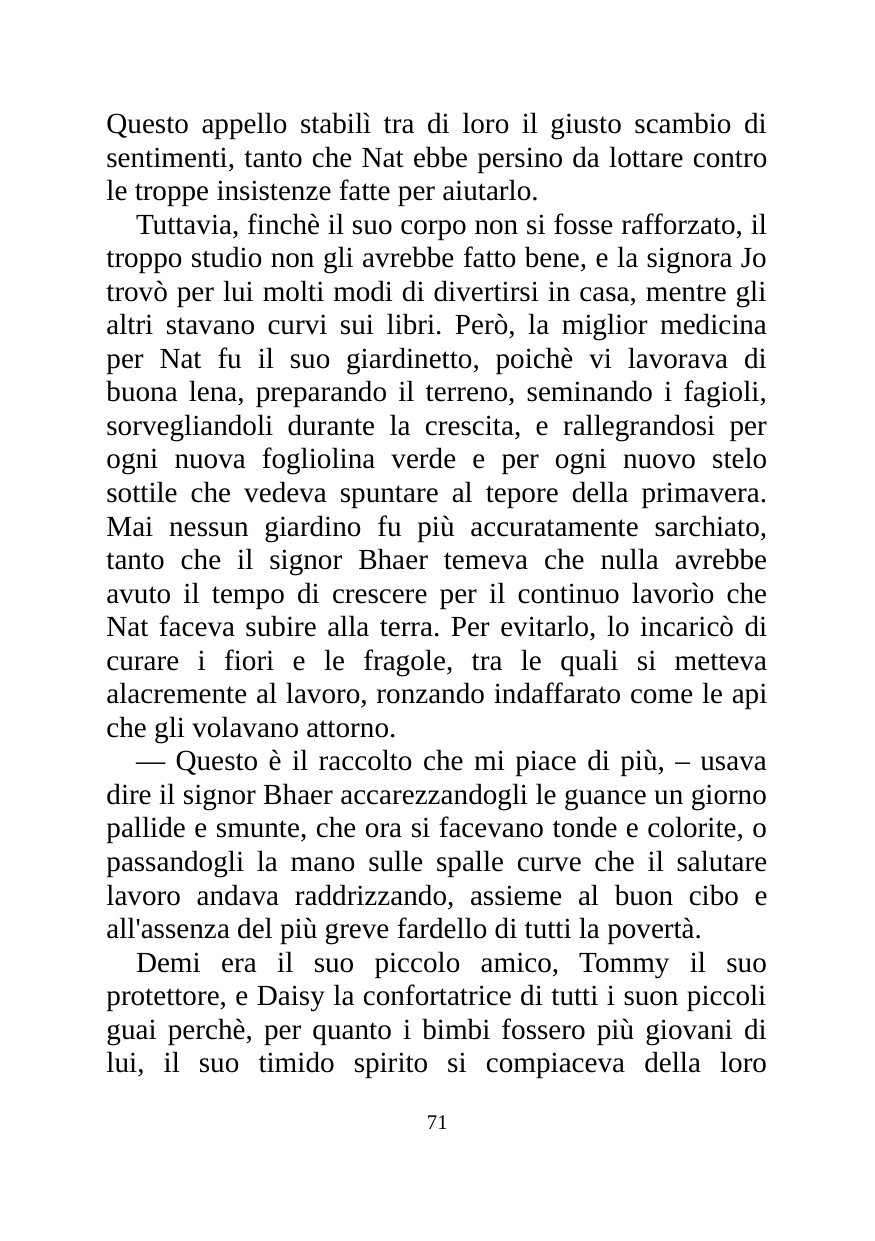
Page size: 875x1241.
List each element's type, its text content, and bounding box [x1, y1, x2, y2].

text Questo appello stabilì tra di loro il giusto scambio di sentimenti, tanto che Nat ebbe persino da lottare contro le troppe insistenze fatte per aiutarlo. [106, 106, 768, 207]
text Demi era il suo piccolo amico, Tommy il suo protettore, e Daisy la confortatrice di tutti i suon piccoli guai perchè, per quanto i bimbi fossero più giovani di lui, il suo timido spirito si compiaceva della loro [106, 945, 768, 1079]
text Tuttavia, finchè il suo corpo non si fosse rafforzato, il troppo studio non gli avrebbe fatto bene, e la signora Jo trovò per lui molti modi di divertirsi in casa, mentre gli altri stavano curvi sui libri. Però, la miglior medicina per Nat fu il suo giardinetto, poichè vi lavorava di buona lena, preparando il terreno, seminando i fagioli, sorvegliandoli durante la crescita, e rallegrandosi per ogni nuova fogliolina verde e per ogni nuovo stelo sottile che vedeva spuntare al tepore della primavera. Mai nessun giardino fu più accuratamente sarchiato, tanto che il signor Bhaer temeva che nulla avrebbe avuto il tempo di crescere per il continuo lavorìo che Nat faceva subire alla terra. Per evitarlo, lo incaricò di curare i fiori e le fragole, tra le quali si metteva alacremente al lavoro, ronzando indaffarato come le api che gli volavano attorno. [106, 207, 768, 743]
text — Questo è il raccolto che mi piace di più, – usava dire il signor Bhaer accarezzandogli le guance un giorno pallide e smunte, che ora si facevano tonde e colorite, o passandogli la mano sulle spalle curve che il salutare lavoro andava raddrizzando, assieme al buon cibo e all'assenza del più greve fardello di tutti la povertà. [106, 743, 768, 945]
